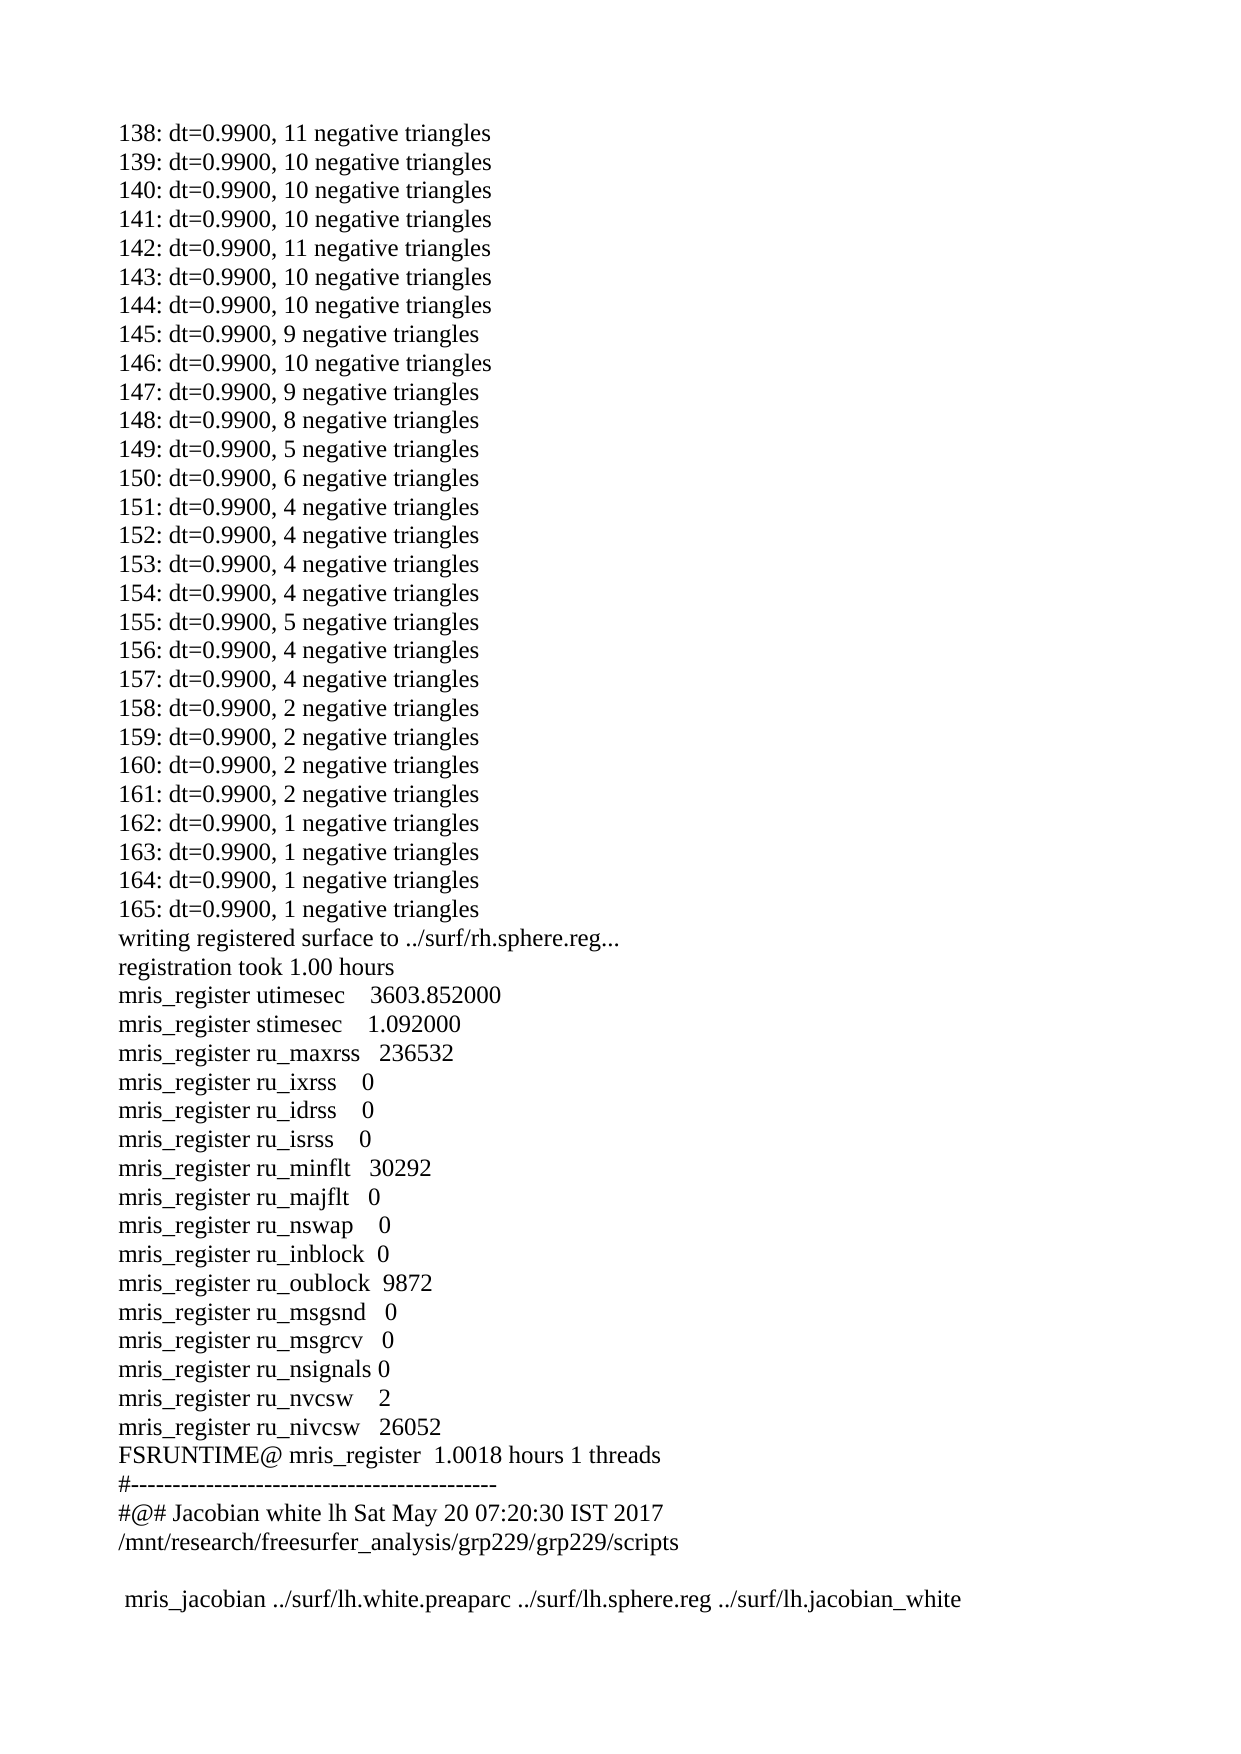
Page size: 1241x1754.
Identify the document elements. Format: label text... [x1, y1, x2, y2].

text mris_register ru_isrss 0 [118, 1124, 1122, 1153]
text 144: dt=0.9900, 10 negative triangles [118, 291, 1122, 319]
text 149: dt=0.9900, 5 negative triangles [118, 434, 1122, 463]
text 150: dt=0.9900, 6 negative triangles [118, 463, 1122, 492]
text mris_register ru_msgsnd 0 [118, 1297, 1122, 1326]
text writing registered surface to ../surf/rh.sphere.reg... [118, 923, 1122, 952]
text 156: dt=0.9900, 4 negative triangles [118, 636, 1122, 664]
text mris_register ru_idrss 0 [118, 1096, 1122, 1124]
text 148: dt=0.9900, 8 negative triangles [118, 406, 1122, 434]
text 141: dt=0.9900, 10 negative triangles [118, 204, 1122, 233]
text 140: dt=0.9900, 10 negative triangles [118, 176, 1122, 204]
text mris_register ru_minflt 30292 [118, 1153, 1122, 1182]
text FSRUNTIME@ mris_register 1.0018 hours 1 threads [118, 1441, 1122, 1469]
text 138: dt=0.9900, 11 negative triangles [118, 118, 1122, 147]
text mris_register ru_nvcsw 2 [118, 1383, 1122, 1412]
text 145: dt=0.9900, 9 negative triangles [118, 319, 1122, 348]
text mris_register ru_ixrss 0 [118, 1067, 1122, 1096]
text 154: dt=0.9900, 4 negative triangles [118, 578, 1122, 607]
text 139: dt=0.9900, 10 negative triangles [118, 147, 1122, 176]
text 165: dt=0.9900, 1 negative triangles [118, 894, 1122, 923]
text mris_register ru_oublock 9872 [118, 1268, 1122, 1297]
text 164: dt=0.9900, 1 negative triangles [118, 866, 1122, 894]
text 162: dt=0.9900, 1 negative triangles [118, 808, 1122, 837]
text 161: dt=0.9900, 2 negative triangles [118, 779, 1122, 808]
text mris_register ru_maxrss 236532 [118, 1038, 1122, 1067]
text mris_jacobian ../surf/lh.white.preaparc ../surf/lh.sphere.reg ../surf/lh.jacobian_white [118, 1584, 1122, 1613]
text mris_register ru_inblock 0 [118, 1239, 1122, 1268]
text 147: dt=0.9900, 9 negative triangles [118, 377, 1122, 406]
text 142: dt=0.9900, 11 negative triangles [118, 233, 1122, 262]
text 160: dt=0.9900, 2 negative triangles [118, 751, 1122, 779]
text mris_register ru_nswap 0 [118, 1211, 1122, 1239]
text #-------------------------------------------- [118, 1469, 1122, 1498]
text mris_register ru_majflt 0 [118, 1182, 1122, 1211]
text 157: dt=0.9900, 4 negative triangles [118, 664, 1122, 693]
text mris_register utimesec 3603.852000 [118, 981, 1122, 1009]
text 158: dt=0.9900, 2 negative triangles [118, 693, 1122, 722]
text 163: dt=0.9900, 1 negative triangles [118, 837, 1122, 866]
text #@# Jacobian white lh Sat May 20 07:20:30 IST 2017 [118, 1498, 1122, 1527]
text 152: dt=0.9900, 4 negative triangles [118, 521, 1122, 549]
text 151: dt=0.9900, 4 negative triangles [118, 492, 1122, 521]
text mris_register ru_nsignals 0 [118, 1354, 1122, 1383]
text 143: dt=0.9900, 10 negative triangles [118, 262, 1122, 291]
text 159: dt=0.9900, 2 negative triangles [118, 722, 1122, 751]
text mris_register ru_nivcsw 26052 [118, 1412, 1122, 1441]
text /mnt/research/freesurfer_analysis/grp229/grp229/scripts [118, 1527, 1122, 1556]
text 153: dt=0.9900, 4 negative triangles [118, 549, 1122, 578]
text mris_register stimesec 1.092000 [118, 1009, 1122, 1038]
text mris_register ru_msgrcv 0 [118, 1326, 1122, 1354]
text 155: dt=0.9900, 5 negative triangles [118, 607, 1122, 636]
text 146: dt=0.9900, 10 negative triangles [118, 348, 1122, 377]
text registration took 1.00 hours [118, 952, 1122, 981]
